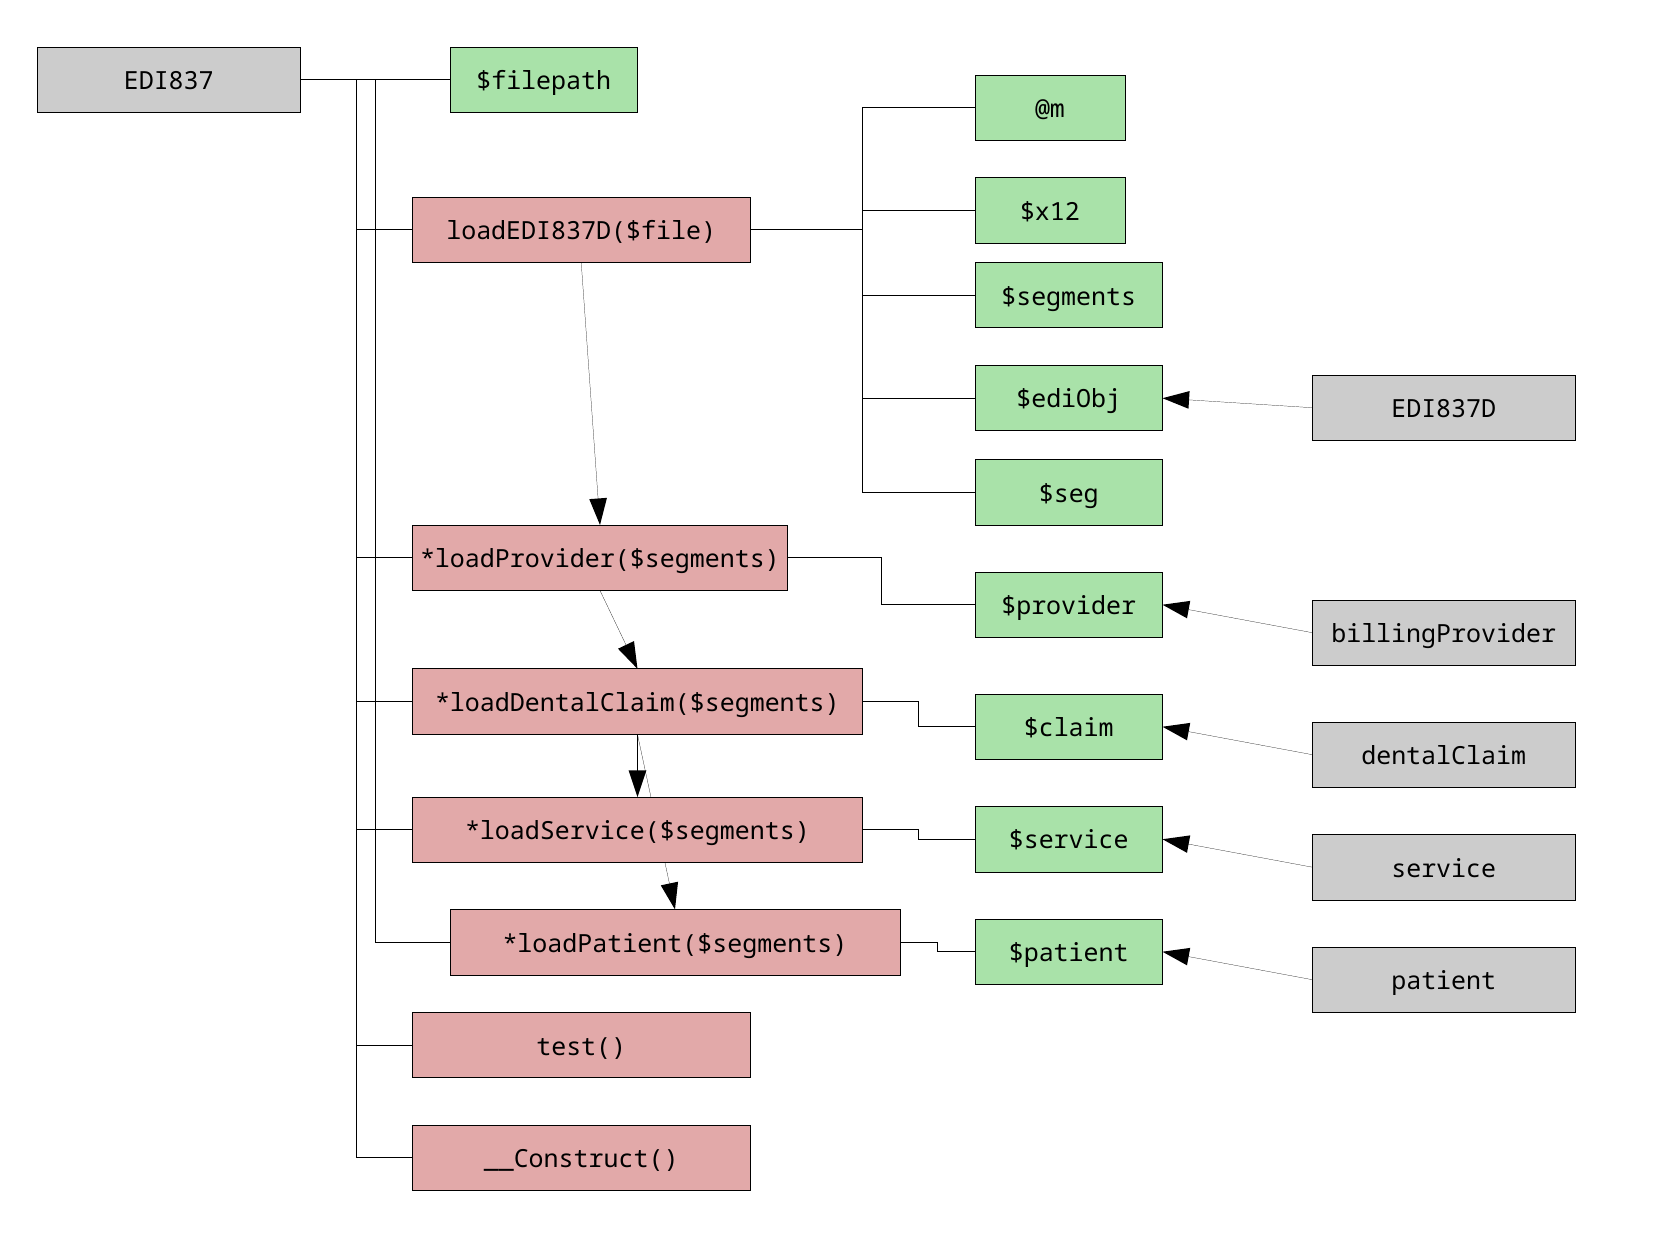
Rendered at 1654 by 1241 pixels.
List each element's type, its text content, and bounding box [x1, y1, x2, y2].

text_box test() [412, 1012, 751, 1078]
text_box dentalClaim [1312, 722, 1576, 788]
text_box billingProvider [1312, 600, 1576, 666]
text_box $claim [975, 694, 1163, 760]
text_box *loadPatient($segments) [450, 909, 901, 976]
text_box @m [975, 75, 1126, 141]
text_box $service [975, 806, 1163, 873]
text_box EDI837 [37, 47, 301, 113]
text_box service [1312, 834, 1576, 901]
text_box *loadService($segments) [412, 797, 863, 863]
text_box $x12 [975, 177, 1126, 244]
text_box $seg [975, 459, 1163, 526]
text_box $provider [975, 572, 1163, 638]
text_box __Construct() [412, 1125, 751, 1191]
text_box $ediObj [975, 365, 1163, 431]
text_box patient [1312, 947, 1576, 1013]
text_box *loadDentalClaim($segments) [412, 668, 863, 735]
text_box $patient [975, 919, 1163, 985]
text_box $segments [975, 262, 1163, 328]
text_box *loadProvider($segments) [412, 525, 788, 591]
text_box $filepath [450, 47, 638, 113]
text_box EDI837D [1312, 375, 1576, 441]
text_box loadEDI837D($file) [412, 197, 751, 263]
